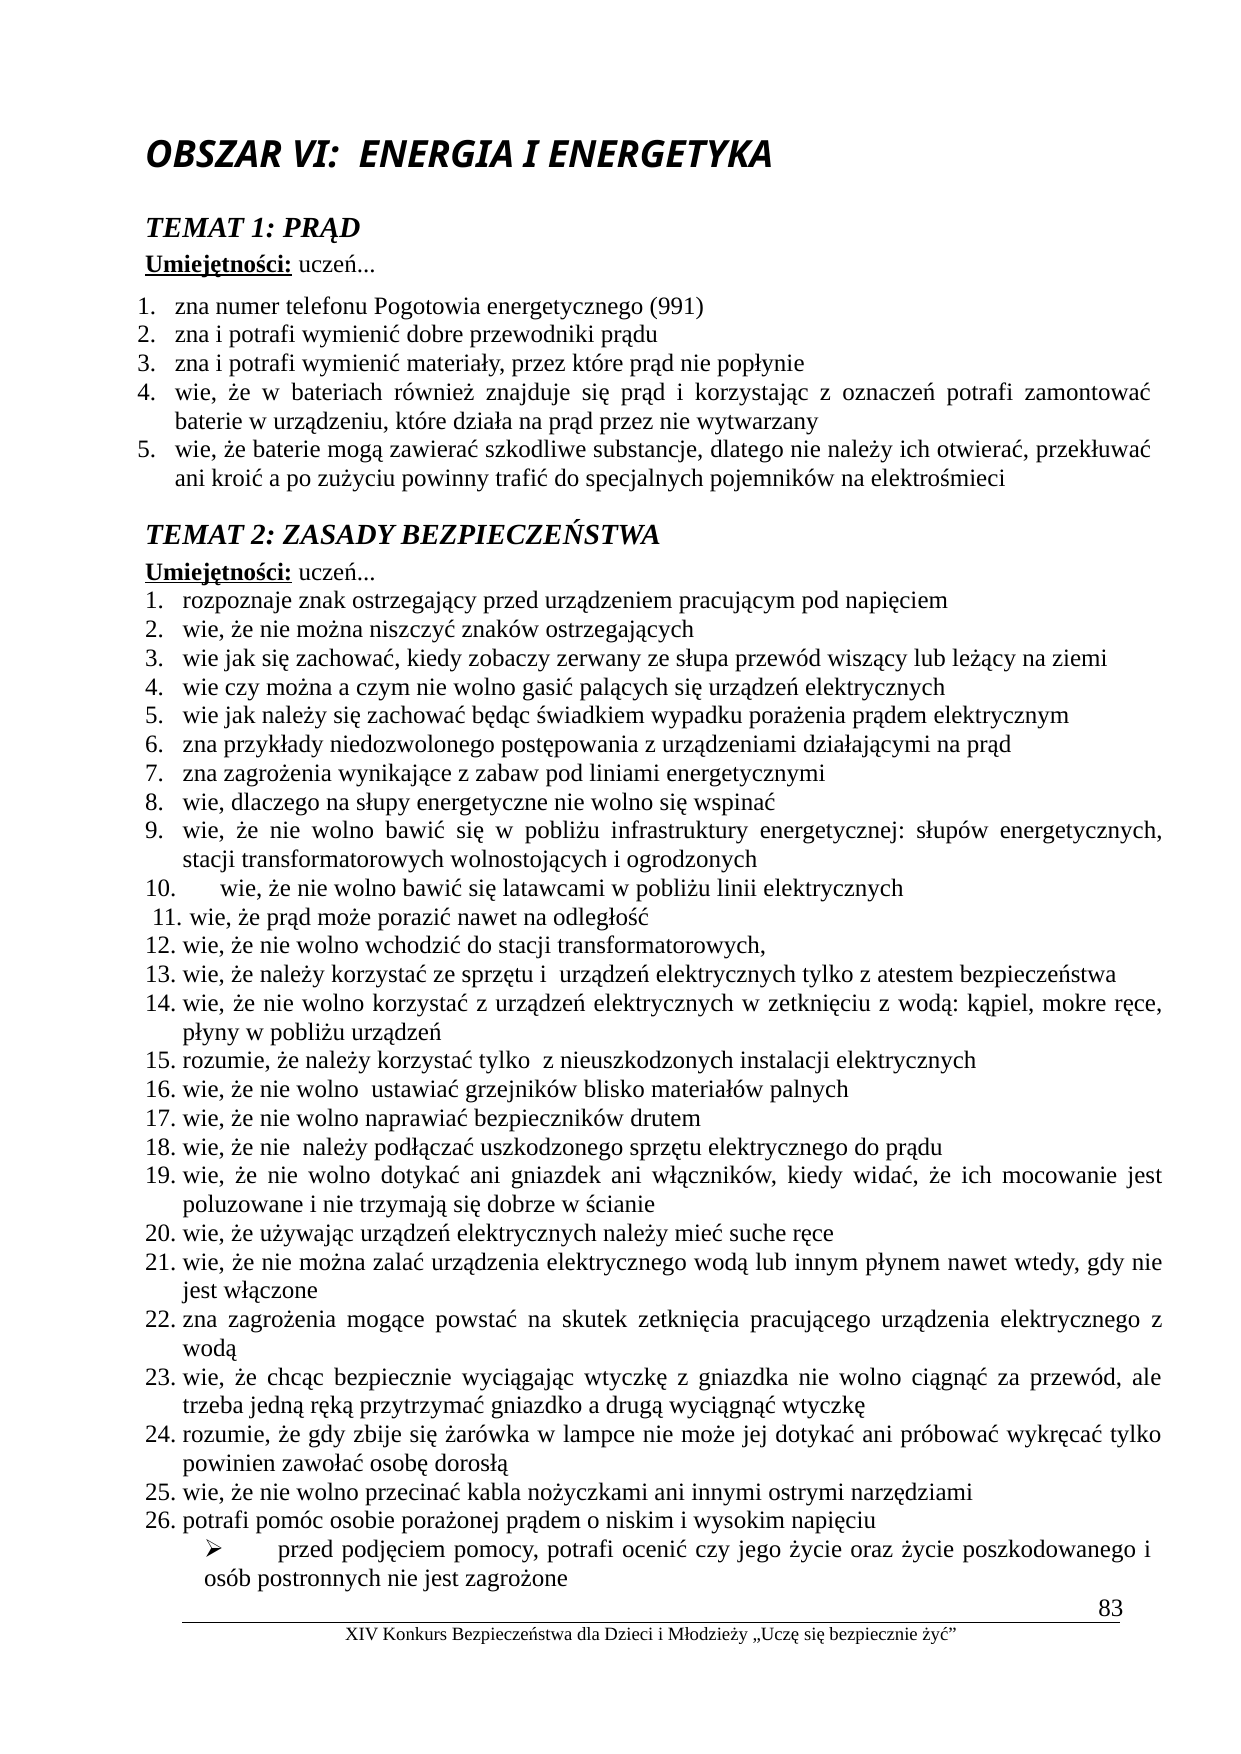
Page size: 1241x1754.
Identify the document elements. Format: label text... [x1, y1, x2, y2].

list wie, że nie należy podłączać uszkodzonego sprzętu elektrycznego do prądu [145, 1132, 1163, 1161]
list przed podjęciem pomocy, potrafi ocenić czy jego życie oraz życie poszkodowanego i osób postronnych nie jest zagrożone [204, 1534, 1152, 1592]
list wie, że nie wolno ustawiać grzejników blisko materiałów palnych [145, 1074, 1163, 1103]
list wie, dlaczego na słupy energetyczne nie wolno się wspinać [145, 787, 1163, 816]
list potrafi pomóc osobie porażonej prądem o niskim i wysokim napięciu [145, 1506, 1163, 1534]
list wie, że nie można niszczyć znaków ostrzegających [145, 614, 1163, 643]
list wie jak należy się zachować będąc świadkiem wypadku porażenia prądem elektrycznym [145, 701, 1163, 729]
list zna zagrożenia wynikające z zabaw pod liniami energetycznymi [145, 758, 1163, 787]
list zna i potrafi wymienić materiały, przez które prąd nie popłynie [137, 348, 1152, 377]
list zna i potrafi wymienić dobre przewodniki prądu [137, 319, 1152, 348]
list zna przykłady niedozwolonego postępowania z urządzeniami działającymi na prąd [145, 729, 1163, 758]
list wie, że nie wolno naprawiać bezpieczników drutem [145, 1103, 1163, 1132]
list wie, że baterie mogą zawierać szkodliwe substancje, dlatego nie należy ich otwierać, przekłuwać ani kroić a po zużyciu powinny trafić do specjalnych pojemników na elektrośmieci [137, 434, 1152, 492]
text Umiejętności: uczeń... [145, 557, 1152, 586]
list zna numer telefonu Pogotowia energetycznego (991) [137, 291, 1152, 319]
list wie, że nie wolno wchodzić do stacji transformatorowych, [145, 931, 1163, 959]
list wie, że prąd może porazić nawet na odległość [152, 902, 1152, 931]
list rozumie, że gdy zbije się żarówka w lampce nie może jej dotykać ani próbować wykręcać tylko powinien zawołać osobę dorosłą [145, 1419, 1163, 1477]
list rozpoznaje znak ostrzegający przed urządzeniem pracującym pod napięciem [145, 586, 1163, 614]
list wie czy można a czym nie wolno gasić palących się urządzeń elektrycznych [145, 672, 1163, 701]
list wie, że nie wolno dotykać ani gniazdek ani włączników, kiedy widać, że ich mocowanie jest poluzowane i nie trzymają się dobrze w ścianie [145, 1161, 1163, 1218]
list zna zagrożenia mogące powstać na skutek zetknięcia pracującego urządzenia elektrycznego z wodą [145, 1304, 1163, 1362]
list wie, że nie wolno korzystać z urządzeń elektrycznych w zetknięciu z wodą: kąpiel, mokre ręce, płyny w pobliżu urządzeń [145, 988, 1163, 1046]
list wie, że nie wolno przecinać kabla nożyczkami ani innymi ostrymi narzędziami [145, 1477, 1163, 1506]
list wie, że nie wolno bawić się w pobliżu infrastruktury energetycznej: słupów energetycznych, stacji transformatorowych wolnostojących i ogrodzonych [145, 816, 1163, 873]
text Umiejętności: uczeń... [145, 249, 1152, 278]
subtitle OBSZAR VI: ENERGIA I ENERGETYKA [145, 127, 1152, 178]
list wie, że nie można zalać urządzenia elektrycznego wodą lub innym płynem nawet wtedy, gdy nie jest włączone [145, 1247, 1163, 1304]
list wie, że należy korzystać ze sprzętu i urządzeń elektrycznych tylko z atestem bezpieczeństwa [145, 959, 1163, 988]
list wie, że używając urządzeń elektrycznych należy mieć suche ręce [145, 1218, 1163, 1247]
list wie, że w bateriach również znajduje się prąd i korzystając z oznaczeń potrafi zamontować baterie w urządzeniu, które działa na prąd przez nie wytwarzany [137, 377, 1152, 434]
list wie, że chcąc bezpiecznie wyciągając wtyczkę z gniazdka nie wolno ciągnąć za przewód, ale trzeba jedną ręką przytrzymać gniazdko a drugą wyciągnąć wtyczkę [145, 1362, 1163, 1419]
subtitle TEMAT 2: ZASADY BEZPIECZEŃSTWA [145, 517, 1152, 551]
subtitle TEMAT 1: PRĄD [145, 210, 1152, 243]
list wie, że nie wolno bawić się latawcami w pobliżu linii elektrycznych [145, 873, 1163, 902]
list wie jak się zachować, kiedy zobaczy zerwany ze słupa przewód wiszący lub leżący na ziemi [145, 643, 1163, 672]
list rozumie, że należy korzystać tylko z nieuszkodzonych instalacji elektrycznych [145, 1046, 1163, 1074]
